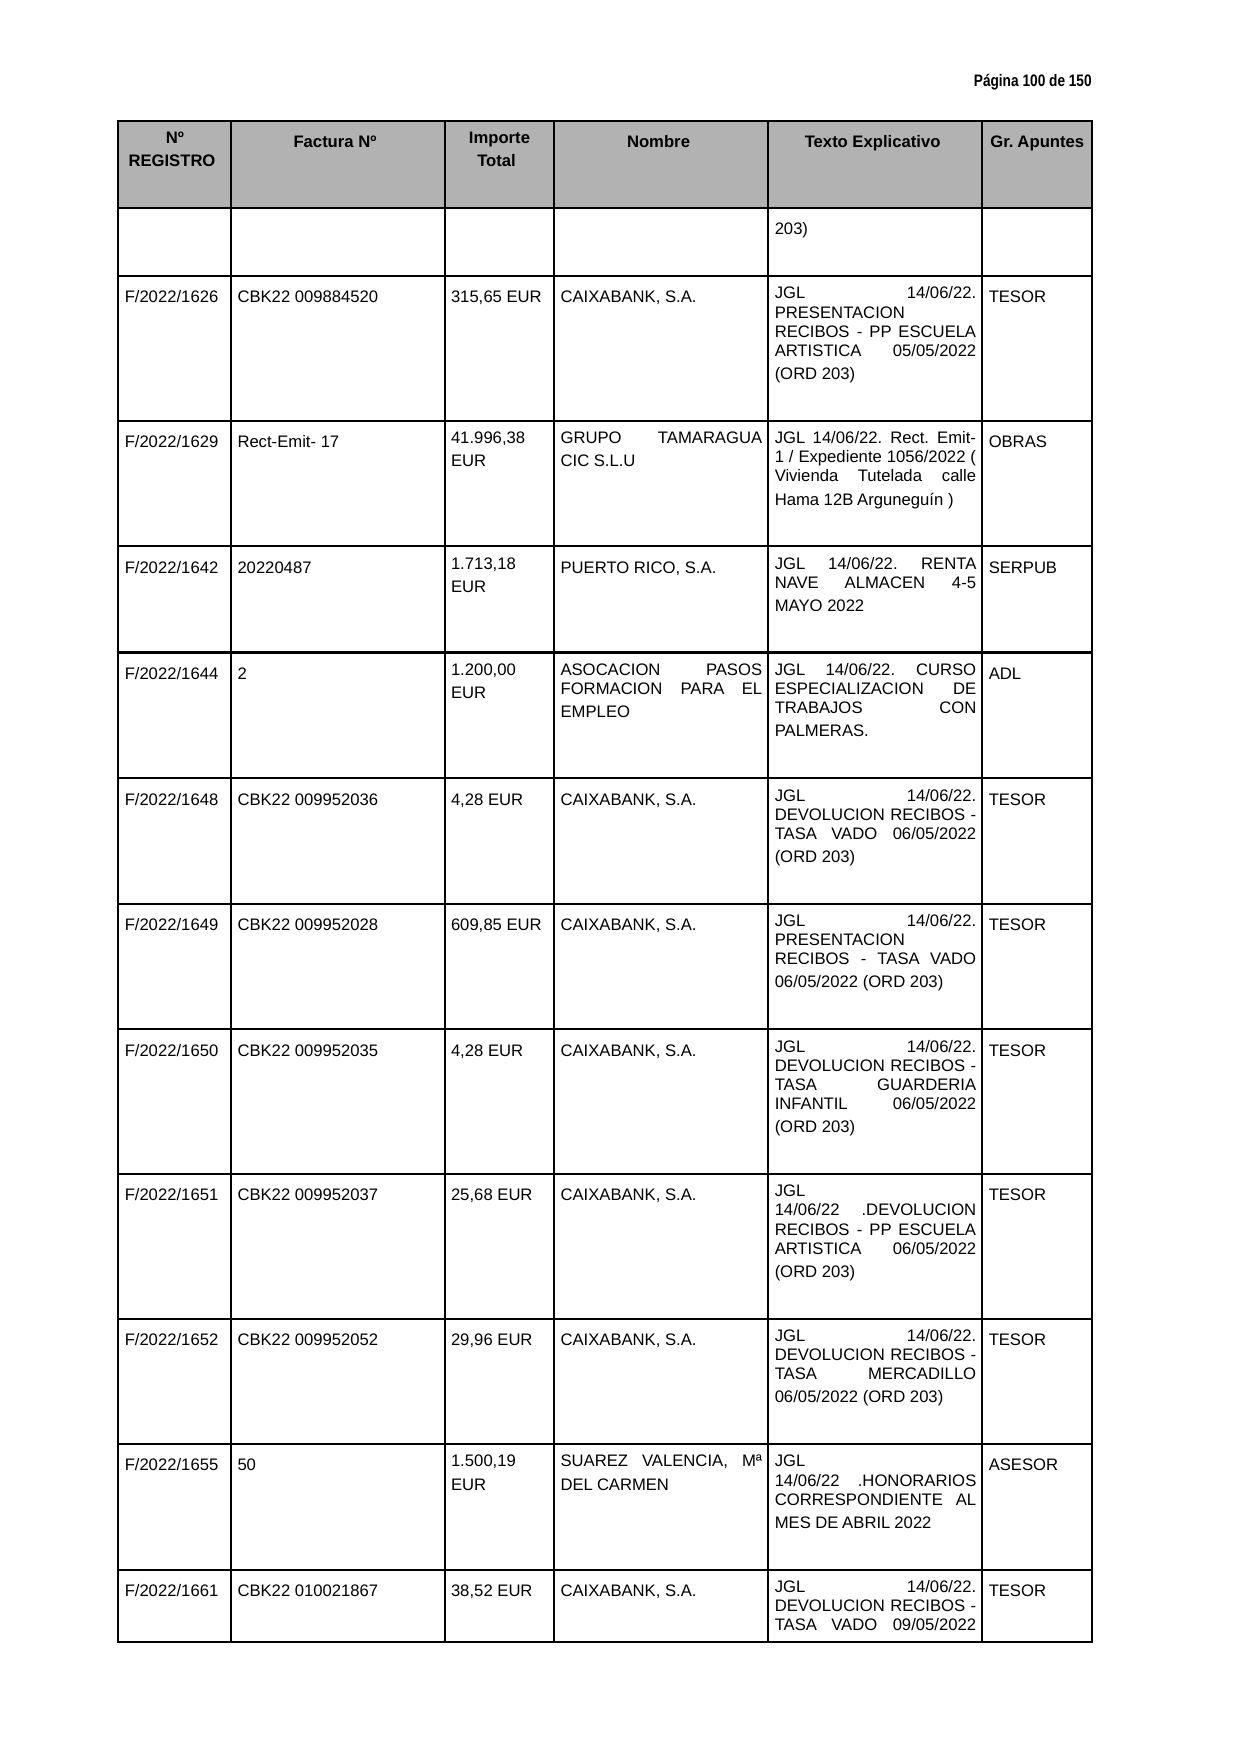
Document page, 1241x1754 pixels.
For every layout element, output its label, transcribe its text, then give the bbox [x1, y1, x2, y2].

table_cell TESOR [983, 1175, 1091, 1317]
table_cell CAIXABANK, S.A. [555, 1320, 767, 1443]
table_cell CAIXABANK, S.A. [555, 277, 767, 419]
table_cell OBRAS [983, 422, 1091, 545]
table_cell F/2022/1661 [119, 1571, 230, 1641]
table_cell F/2022/1626 [119, 277, 230, 419]
table_cell JGL 14/06/22. PRESENTACION RECIBOS - TASA VADO 06/05/2022 (ORD 203) [769, 905, 981, 1028]
table_cell [446, 209, 553, 275]
table_cell CBK22 009952036 [232, 779, 444, 902]
table_cell TESOR [983, 1030, 1091, 1173]
table_cell 1.200,00 EUR [446, 654, 553, 777]
table_cell [555, 209, 767, 275]
table_cell F/2022/1629 [119, 422, 230, 545]
table_cell TESOR [983, 779, 1091, 902]
table_cell [983, 209, 1091, 275]
table_cell CAIXABANK, S.A. [555, 905, 767, 1028]
table_cell CBK22 009952037 [232, 1175, 444, 1317]
table_cell TESOR [983, 1571, 1091, 1641]
table_cell JGL 14/06/22. DEVOLUCION RECIBOS - TASA VADO 09/05/2022 [769, 1571, 981, 1641]
table_cell ASESOR [983, 1445, 1091, 1568]
table_cell JGL 14/06/22 .HONORARIOS CORRESPONDIENTE AL MES DE ABRIL 2022 [769, 1445, 981, 1568]
table_cell CBK22 009952035 [232, 1030, 444, 1173]
table_cell 20220487 [232, 547, 444, 651]
table_cell ASOCACION PASOS FORMACION PARA EL EMPLEO [555, 654, 767, 777]
table_cell JGL 14/06/22. DEVOLUCION RECIBOS - TASA GUARDERIA INFANTIL 06/05/2022 (ORD 203) [769, 1030, 981, 1173]
table_header Nº REGISTRO [119, 122, 230, 207]
table_cell Rect-Emit- 17 [232, 422, 444, 545]
table_cell 1.500,19 EUR [446, 1445, 553, 1568]
table_cell 50 [232, 1445, 444, 1568]
table_cell 25,68 EUR [446, 1175, 553, 1317]
table_cell CBK22 010021867 [232, 1571, 444, 1641]
table_cell F/2022/1655 [119, 1445, 230, 1568]
table_cell PUERTO RICO, S.A. [555, 547, 767, 651]
table_cell F/2022/1642 [119, 547, 230, 651]
table_cell F/2022/1652 [119, 1320, 230, 1443]
table_cell 315,65 EUR [446, 277, 553, 419]
table_cell 4,28 EUR [446, 1030, 553, 1173]
table_cell SERPUB [983, 547, 1091, 651]
table_header Nombre [555, 122, 767, 207]
table_cell CBK22 009952028 [232, 905, 444, 1028]
table_cell CAIXABANK, S.A. [555, 1571, 767, 1641]
table_cell 609,85 EUR [446, 905, 553, 1028]
table_cell CAIXABANK, S.A. [555, 779, 767, 902]
table_cell JGL 14/06/22. RENTA NAVE ALMACEN 4-5 MAYO 2022 [769, 547, 981, 651]
table_cell TESOR [983, 905, 1091, 1028]
table_cell F/2022/1648 [119, 779, 230, 902]
table_cell JGL 14/06/22 .DEVOLUCION RECIBOS - PP ESCUELA ARTISTICA 06/05/2022 (ORD 203) [769, 1175, 981, 1317]
table_cell CAIXABANK, S.A. [555, 1175, 767, 1317]
table_cell 41.996,38 EUR [446, 422, 553, 545]
table_cell F/2022/1651 [119, 1175, 230, 1317]
table_cell SUAREZ VALENCIA, Mª DEL CARMEN [555, 1445, 767, 1568]
table_cell 203) [769, 209, 981, 275]
table_cell 1.713,18 EUR [446, 547, 553, 651]
table_cell JGL 14/06/22. PRESENTACION RECIBOS - PP ESCUELA ARTISTICA 05/05/2022 (ORD 203) [769, 277, 981, 419]
table_cell 2 [232, 654, 444, 777]
table_header Factura Nº [232, 122, 444, 207]
table_cell CBK22 009952052 [232, 1320, 444, 1443]
table_cell GRUPO TAMARAGUA CIC S.L.U [555, 422, 767, 545]
table_cell TESOR [983, 277, 1091, 419]
table_cell F/2022/1649 [119, 905, 230, 1028]
table_cell JGL 14/06/22. DEVOLUCION RECIBOS - TASA VADO 06/05/2022 (ORD 203) [769, 779, 981, 902]
table_cell [119, 209, 230, 275]
table_cell 29,96 EUR [446, 1320, 553, 1443]
table_cell ADL [983, 654, 1091, 777]
table_cell F/2022/1644 [119, 654, 230, 777]
table_header Texto Explicativo [769, 122, 981, 207]
table_cell TESOR [983, 1320, 1091, 1443]
table_cell CBK22 009884520 [232, 277, 444, 419]
table_cell 4,28 EUR [446, 779, 553, 902]
table_cell JGL 14/06/22. Rect. Emit- 1 / Expediente 1056/2022 ( Vivienda Tutelada calle Hama 12B Arguneguín ) [769, 422, 981, 545]
table_cell JGL 14/06/22. DEVOLUCION RECIBOS - TASA MERCADILLO 06/05/2022 (ORD 203) [769, 1320, 981, 1443]
table_header Gr. Apuntes [983, 122, 1091, 207]
table_cell JGL 14/06/22. CURSO ESPECIALIZACION DE TRABAJOS CON PALMERAS. [769, 654, 981, 777]
table_header Importe Total [446, 122, 553, 207]
table_cell 38,52 EUR [446, 1571, 553, 1641]
table_cell [232, 209, 444, 275]
table_cell F/2022/1650 [119, 1030, 230, 1173]
table_cell CAIXABANK, S.A. [555, 1030, 767, 1173]
